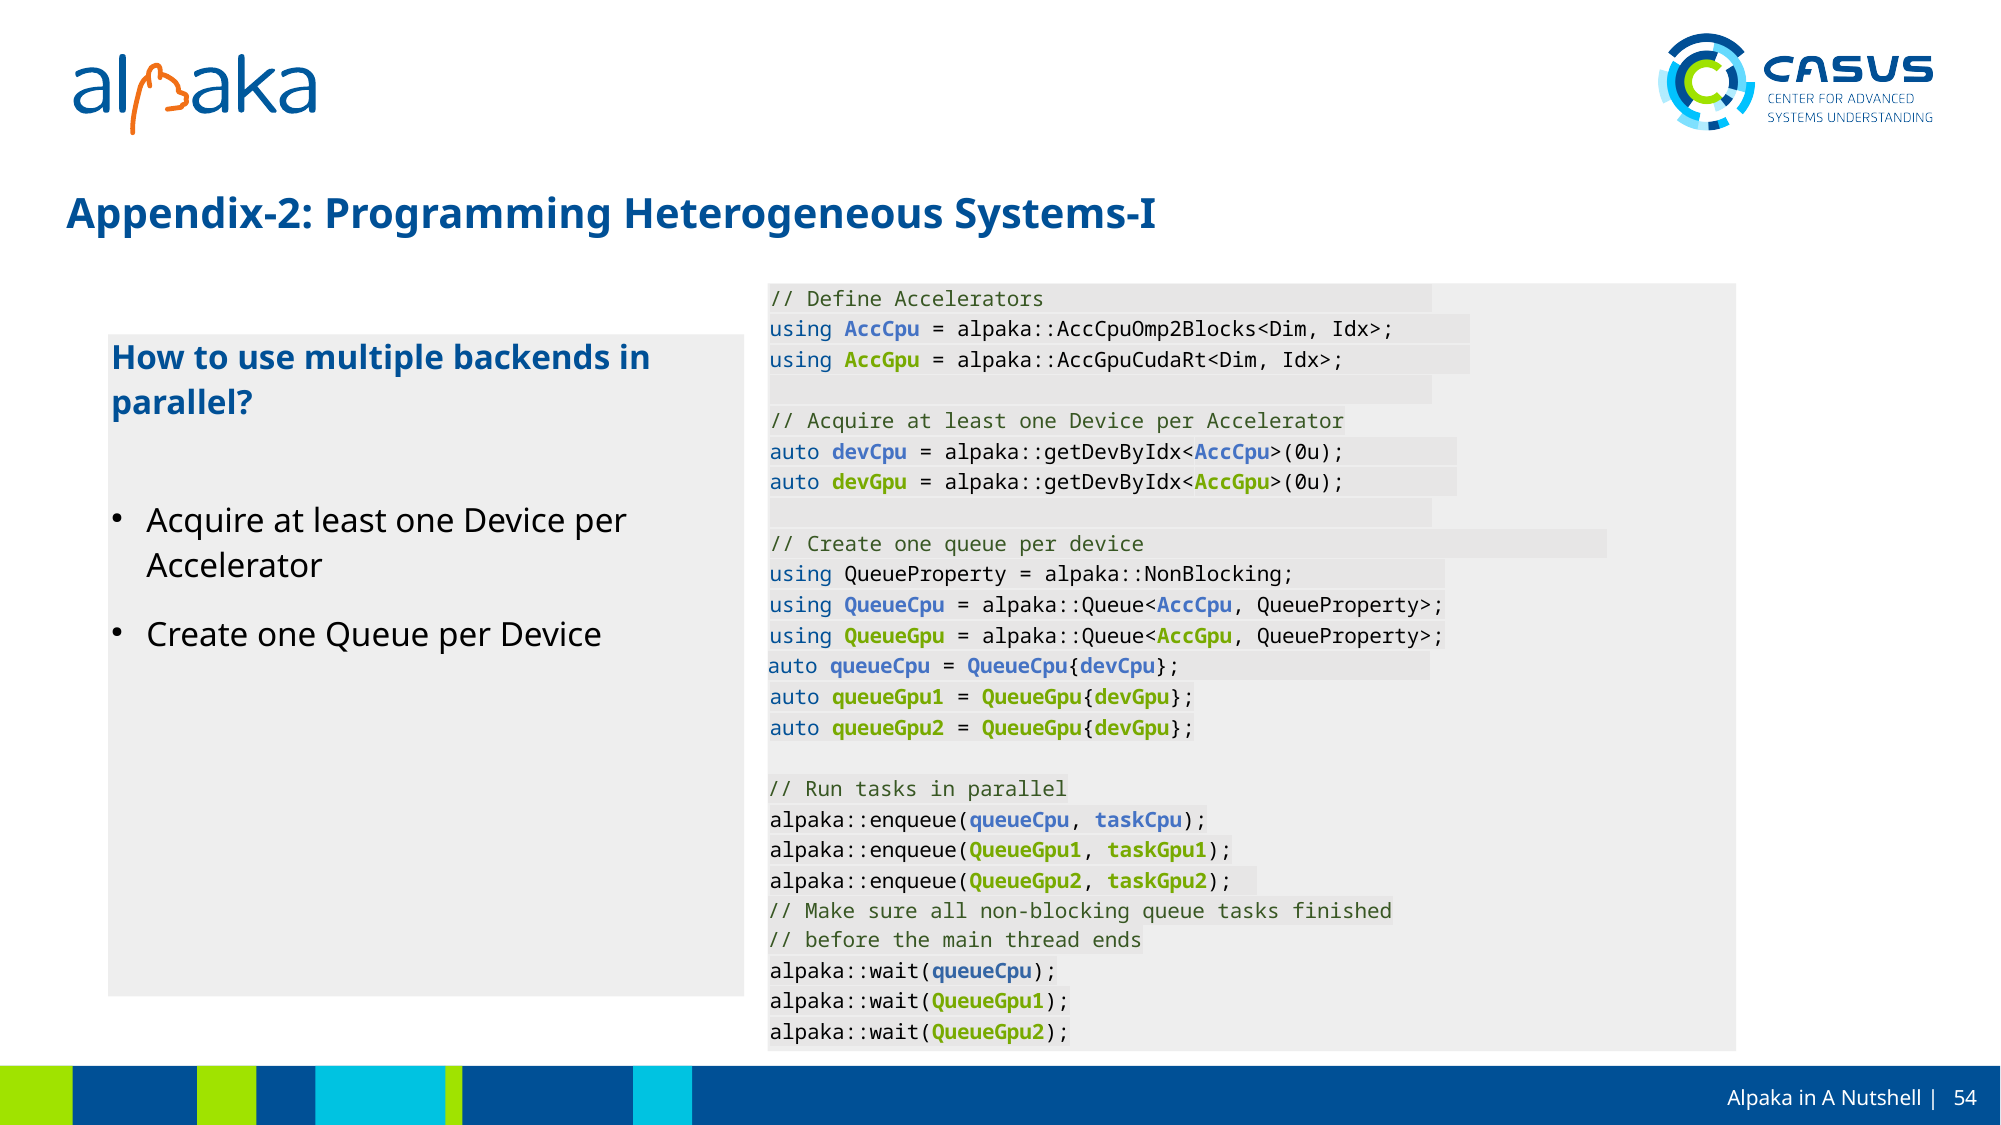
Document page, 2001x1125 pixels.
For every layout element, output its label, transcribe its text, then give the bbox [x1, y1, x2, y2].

title Appendix-2: Programming Heterogeneous Systems-I [55, 177, 1603, 246]
list // Define Accelerators using AccCpu = alpaka::AccCpuOmp2Blocks<Dim, Idx>; using AccGpu = alpaka::AccGpuCudaRt<Dim, Idx>; // Acquire at least one Device per Accelerator auto devCpu = alpaka::getDevByIdx<AccCpu>(0u); auto devGpu = alpaka::getDevByIdx<AccGpu>(0u); // Create one queue per device using QueueProperty = alpaka::NonBlocking; using QueueCpu = alpaka::Queue<AccCpu, QueueProperty>; using QueueGpu = alpaka::Queue<AccGpu, QueueProperty>; auto queueCpu = QueueCpu{devCpu}; auto queueGpu1 = QueueGpu{devGpu}; auto queueGpu2 = QueueGpu{devGpu}; // Run tasks in parallel alpaka::enqueue(queueCpu, taskCpu); alpaka::enqueue(QueueGpu1, taskGpu1); alpaka::enqueue(QueueGpu2, taskGpu2); // Make sure all non-blocking queue tasks finished // before the main thread ends alpaka::wait(queueCpu); alpaka::wait(QueueGpu1); alpaka::wait(QueueGpu2); [767, 283, 1737, 1052]
picture [1658, 33, 1933, 131]
list How to use multiple backends in parallel? Acquire at least one Device per Accelerator Create one Queue per Device [108, 334, 745, 997]
picture [72, 53, 317, 136]
